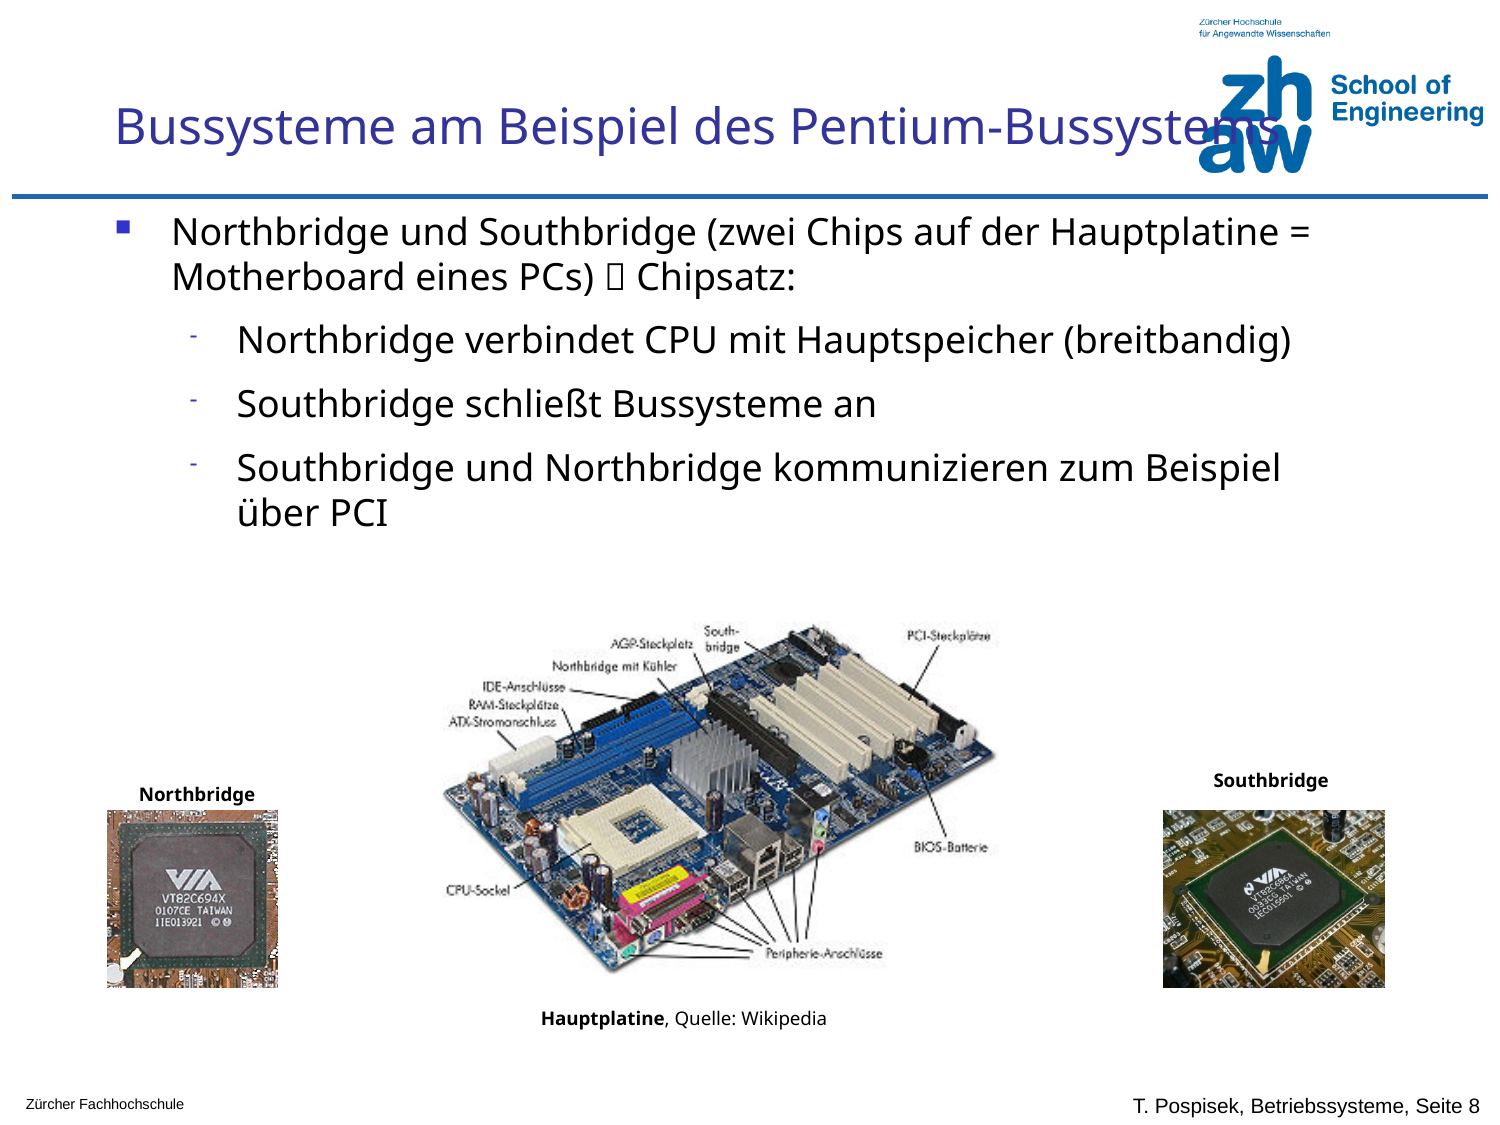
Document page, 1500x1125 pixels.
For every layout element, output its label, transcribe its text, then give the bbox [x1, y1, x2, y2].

text_box Northbridge [123, 774, 275, 813]
picture [442, 621, 999, 976]
text_box Hauptplatine, Quelle: Wikipedia [526, 999, 843, 1038]
picture [1199, 19, 1483, 173]
title Bussysteme am Beispiel des Pentium-Bussystems [99, 50, 1379, 163]
picture [1163, 810, 1385, 988]
picture [107, 810, 278, 988]
text_box Northbridge und Southbridge (zwei Chips auf der Hauptplatine = Motherboard eines PCs)  Chipsatz: Northbridge verbindet CPU mit Hauptspeicher (breitbandig) Southbridge schließt Bussysteme an Southbridge und Northbridge kommunizieren zum Beispiel über PCI [99, 200, 1350, 450]
text_box Southbridge [1198, 761, 1365, 799]
